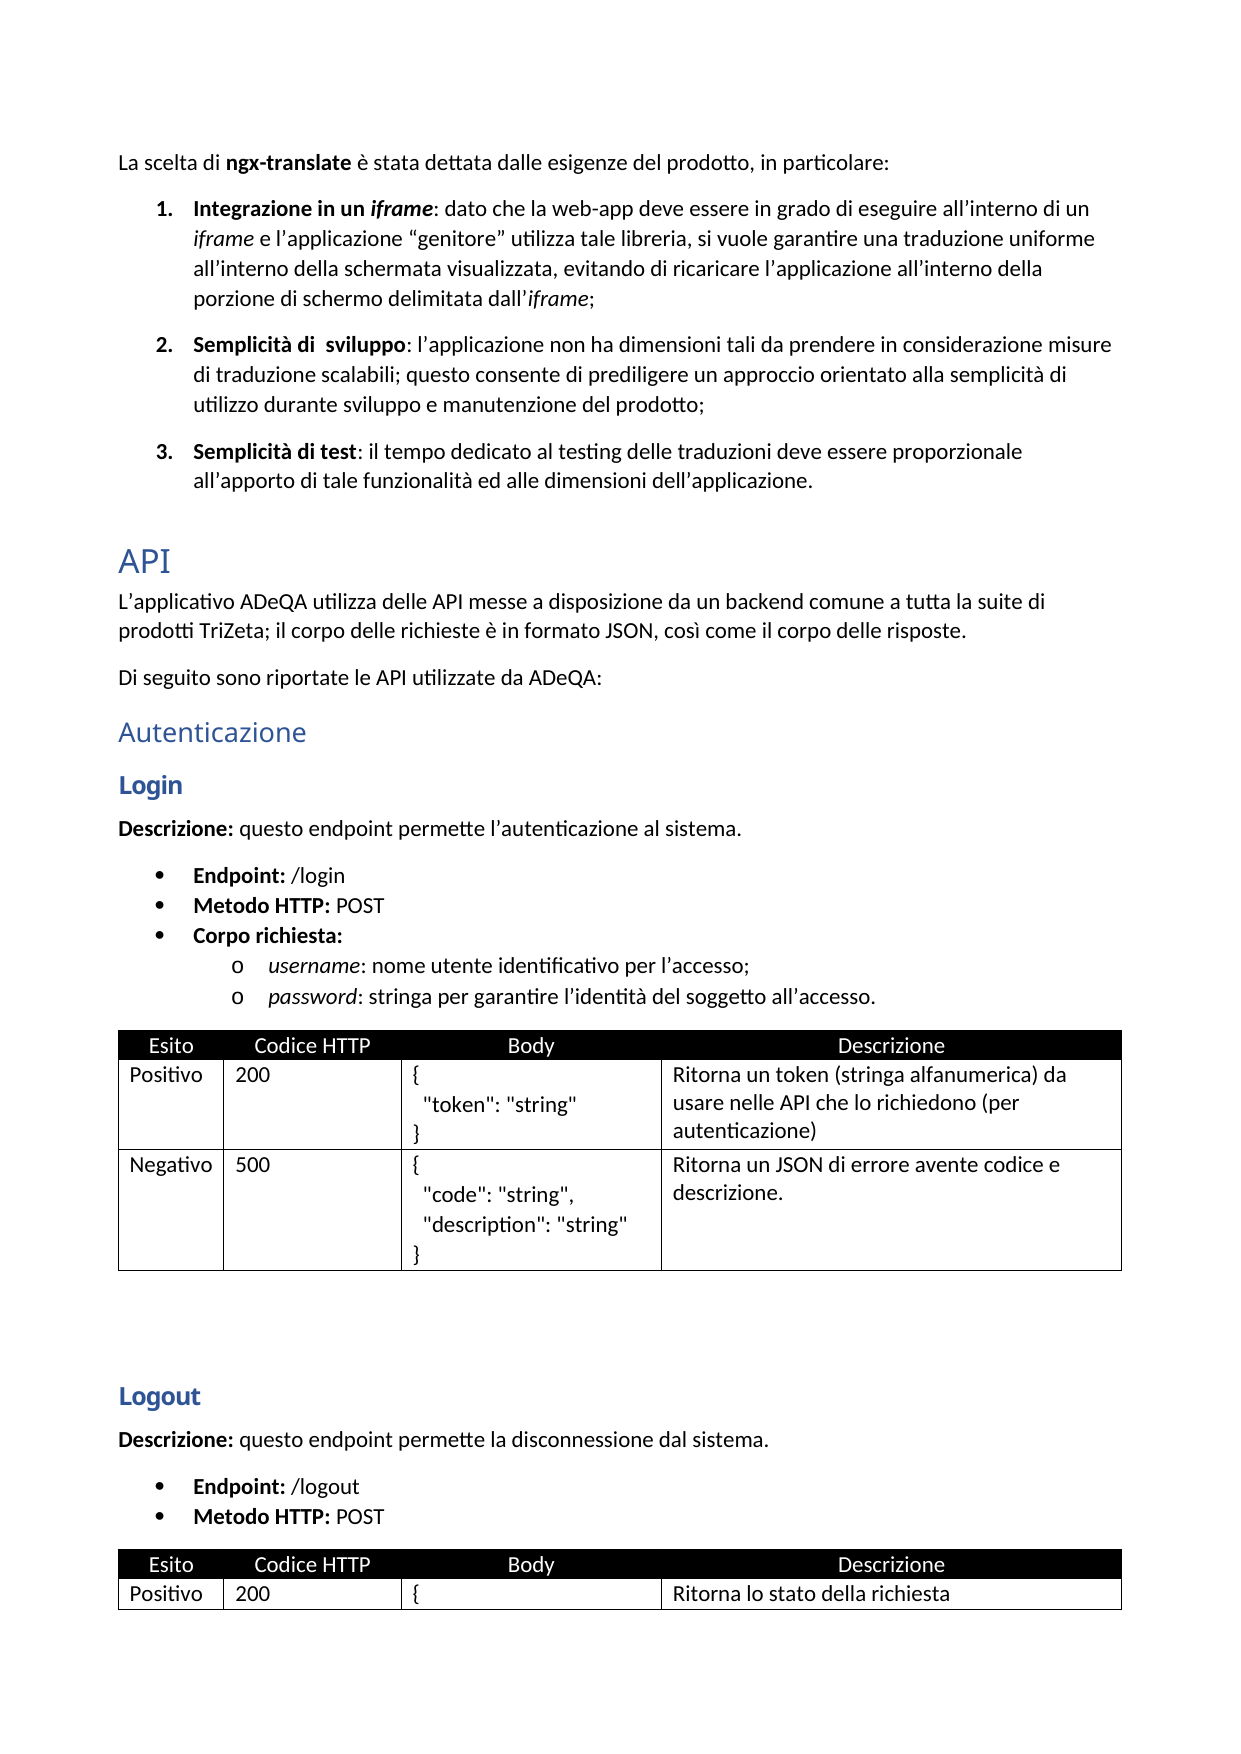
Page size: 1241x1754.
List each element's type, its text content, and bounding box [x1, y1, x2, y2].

list Metodo HTTP: POST [156, 891, 1122, 919]
text Descrizione: questo endpoint permette la disconnessione dal sistema. [118, 1426, 1122, 1454]
table_cell 200 [224, 1579, 401, 1608]
table_cell Positivo [119, 1579, 223, 1608]
table_cell { "code": "string", "description": "string" } [402, 1150, 661, 1270]
list Endpoint: /logout [156, 1472, 1122, 1500]
text Descrizione: questo endpoint permette l’autenticazione al sistema. [118, 814, 1122, 842]
list Semplicità di test: il tempo dedicato al testing delle traduzioni deve essere proporzionale all’apporto di tale funzionalità ed alle dimensioni dell’applicazione. [156, 437, 1122, 495]
subtitle Login [118, 768, 1122, 802]
list Corpo richiesta: [156, 921, 1122, 949]
table_header Body [402, 1031, 661, 1059]
list Semplicità di sviluppo: l’applicazione non ha dimensioni tali da prendere in considerazione misure di traduzione scalabili; questo consente di prediligere un approccio orientato alla semplicità di utilizzo durante sviluppo e manutenzione del prodotto; [156, 330, 1122, 418]
list Metodo HTTP: POST [156, 1502, 1122, 1530]
table_cell { "token": "string" } [402, 1060, 661, 1149]
list Endpoint: /login [156, 861, 1122, 889]
subtitle API [118, 538, 1122, 584]
table_cell 500 [224, 1150, 401, 1270]
subtitle Logout [118, 1379, 1122, 1413]
table_cell Ritorna un token (stringa alfanumerica) da usare nelle API che lo richiedono (per autenticazione) [662, 1060, 1121, 1149]
table_cell Positivo [119, 1060, 223, 1149]
table_cell 200 [224, 1060, 401, 1149]
text La scelta di ngx-translate è stata dettata dalle esigenze del prodotto, in particolare: [118, 148, 1122, 176]
table_cell Negativo [119, 1150, 223, 1270]
table_header Body [402, 1550, 661, 1578]
list Integrazione in un iframe: dato che la web-app deve essere in grado di eseguire all’interno di un iframe e l’applicazione “genitore” utilizza tale libreria, si vuole garantire una traduzione uniforme all’interno della schermata visualizzata, evitando di ricaricare l’applicazione all’interno della porzione di schermo delimitata dall’iframe; [156, 194, 1122, 312]
table_cell { [402, 1579, 661, 1608]
table_header Esito [119, 1031, 223, 1059]
list password: stringa per garantire l’identità del soggetto all’accesso. [231, 982, 1122, 1011]
table_cell Ritorna lo stato della richiesta [662, 1579, 1121, 1608]
list username: nome utente identificativo per l’accesso; [231, 951, 1122, 980]
table_header Descrizione [662, 1550, 1121, 1578]
text L’applicativo ADeQA utilizza delle API messe a disposizione da un backend comune a tutta la suite di prodotti TriZeta; il corpo delle richieste è in formato JSON, così come il corpo delle risposte. [118, 587, 1122, 645]
table_header Descrizione [662, 1031, 1121, 1059]
subtitle Autenticazione [118, 714, 1122, 751]
text Di seguito sono riportate le API utilizzate da ADeQA: [118, 663, 1122, 691]
table_header Esito [119, 1550, 223, 1578]
table_header Codice HTTP [224, 1031, 401, 1059]
table_header Codice HTTP [224, 1550, 401, 1578]
table_cell Ritorna un JSON di errore avente codice e descrizione. [662, 1150, 1121, 1270]
